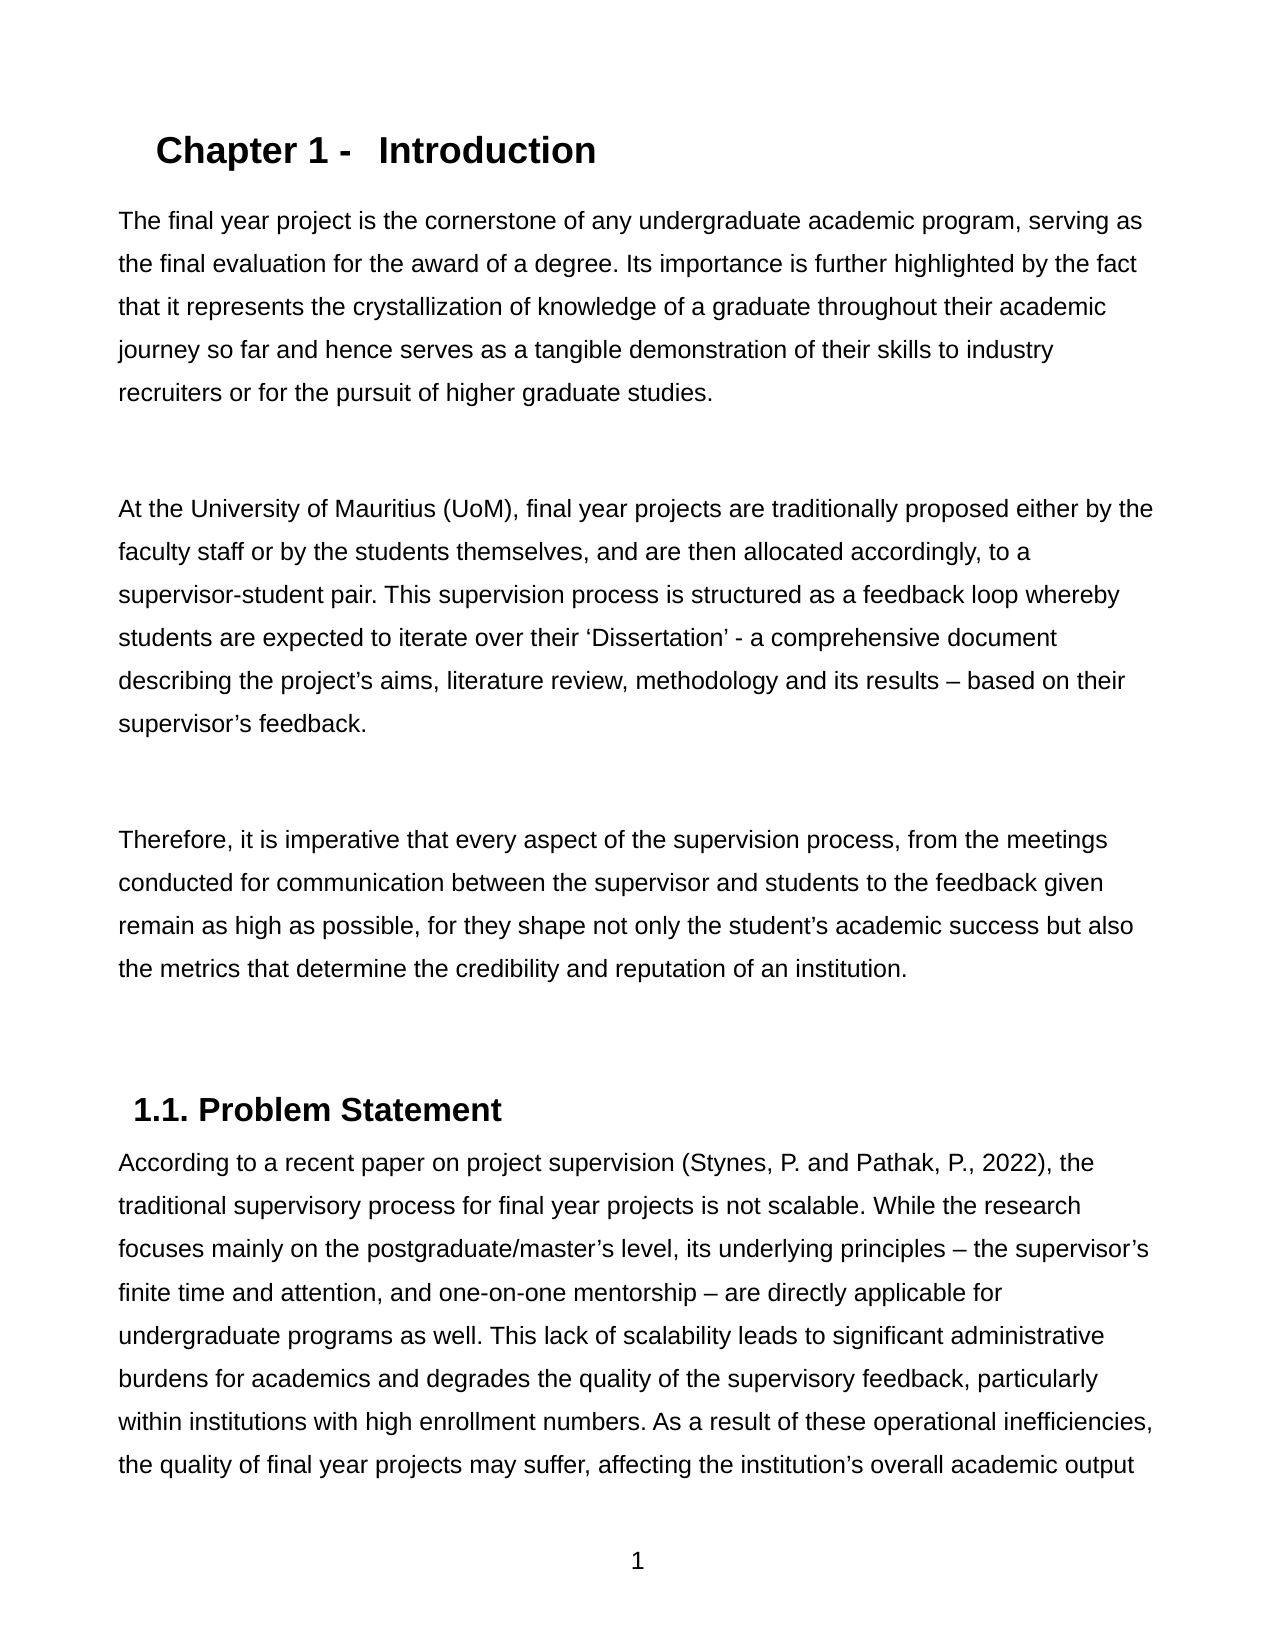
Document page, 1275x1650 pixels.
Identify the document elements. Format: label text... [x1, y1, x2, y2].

text Therefore, it is imperative that every aspect of the supervision process, from the meetings conducted for communication between the supervisor and students to the feedback given remain as high as possible, for they shape not only the student’s academic success but also the metrics that determine the credibility and reputation of an institution. [118, 825, 1157, 983]
subtitle Introduction [156, 129, 1157, 172]
text The final year project is the cornerstone of any undergraduate academic program, serving as the final evaluation for the award of a degree. Its importance is further highlighted by the fact that it represents the crystallization of knowledge of a graduate throughout their academic journey so far and hence serves as a tangible demonstration of their skills to industry recruiters or for the pursuit of higher graduate studies. [118, 206, 1157, 407]
text According to a recent paper on project supervision (Stynes, P. and Pathak, P., 2022), the traditional supervisory process for final year projects is not scalable. While the research focuses mainly on the postgraduate/master’s level, its underlying principles – the supervisor’s finite time and attention, and one-on-one mentorship – are directly applicable for undergraduate programs as well. This lack of scalability leads to significant administrative burdens for academics and degrades the quality of the supervisory feedback, particularly within institutions with high enrollment numbers. As a result of these operational inefficiencies, the quality of final year projects may suffer, affecting the institution’s overall academic output [118, 1148, 1157, 1479]
text At the University of Mauritius (UoM), final year projects are traditionally proposed either by the faculty staff or by the students themselves, and are then allocated accordingly, to a supervisor-student pair. This supervision process is structured as a feedback loop whereby students are expected to iterate over their ‘Dissertation’ - a comprehensive document describing the project’s aims, literature review, methodology and its results – based on their supervisor’s feedback. [118, 494, 1157, 738]
subtitle Problem Statement [118, 1091, 1157, 1129]
